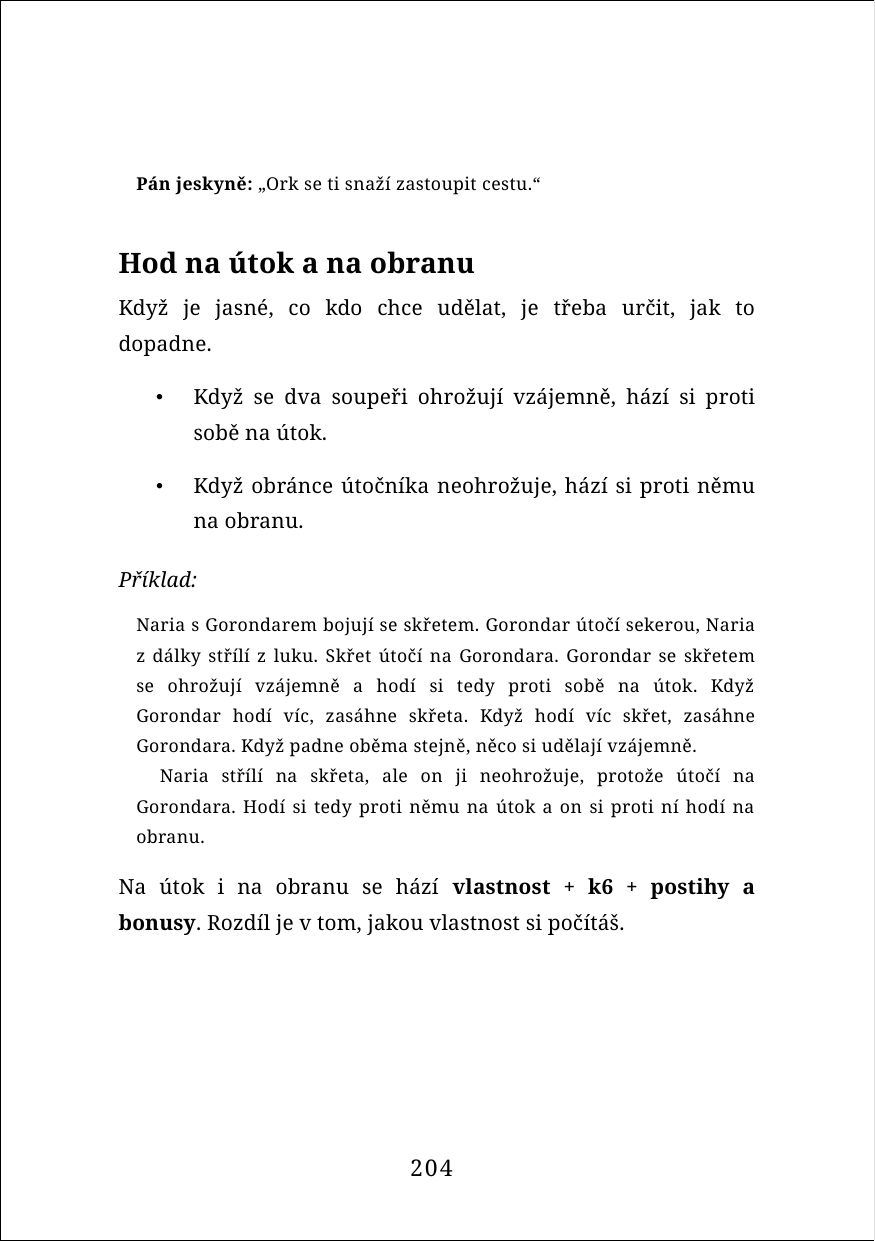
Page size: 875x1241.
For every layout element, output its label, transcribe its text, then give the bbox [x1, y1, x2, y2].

text Na útok i na obranu se hází vlastnost + k6 + postihy a bonusy. Rozdíl je v tom, jakou vlastnost si počítáš. [118, 872, 756, 936]
list Když obránce útočníka neohrožuje, hází si proti němu na obranu. [156, 471, 756, 535]
text Naria s Gorondarem bojují se skřetem. Gorondar útočí sekerou, Naria z dálky střílí z luku. Skřet útočí na Gorondara. Gorondar se skřetem se ohrožují vzájemně a hodí si tedy proti sobě na útok. Když Gorondar hodí víc, zasáhne skřeta. Když hodí víc skřet, zasáhne Gorondara. Když padne oběma stejně, něco si udělají vzájemně. Naria střílí na skřeta, ale on ji neohrožuje, protože útočí na Gorondara. Hodí si tedy proti němu na útok a on si proti ní hodí na obranu. [136, 613, 756, 848]
text Pán jeskyně: „Ork se ti snaží zastoupit cestu.“ [136, 172, 756, 196]
subtitle Hod na útok a na obranu [118, 243, 756, 282]
text Příklad: [118, 566, 756, 594]
text Když je jasné, co kdo chce udělat, je třeba určit, jak to dopadne. [118, 293, 756, 357]
list Když se dva soupeři ohrožují vzájemně, hází si proti sobě na útok. [156, 382, 756, 446]
